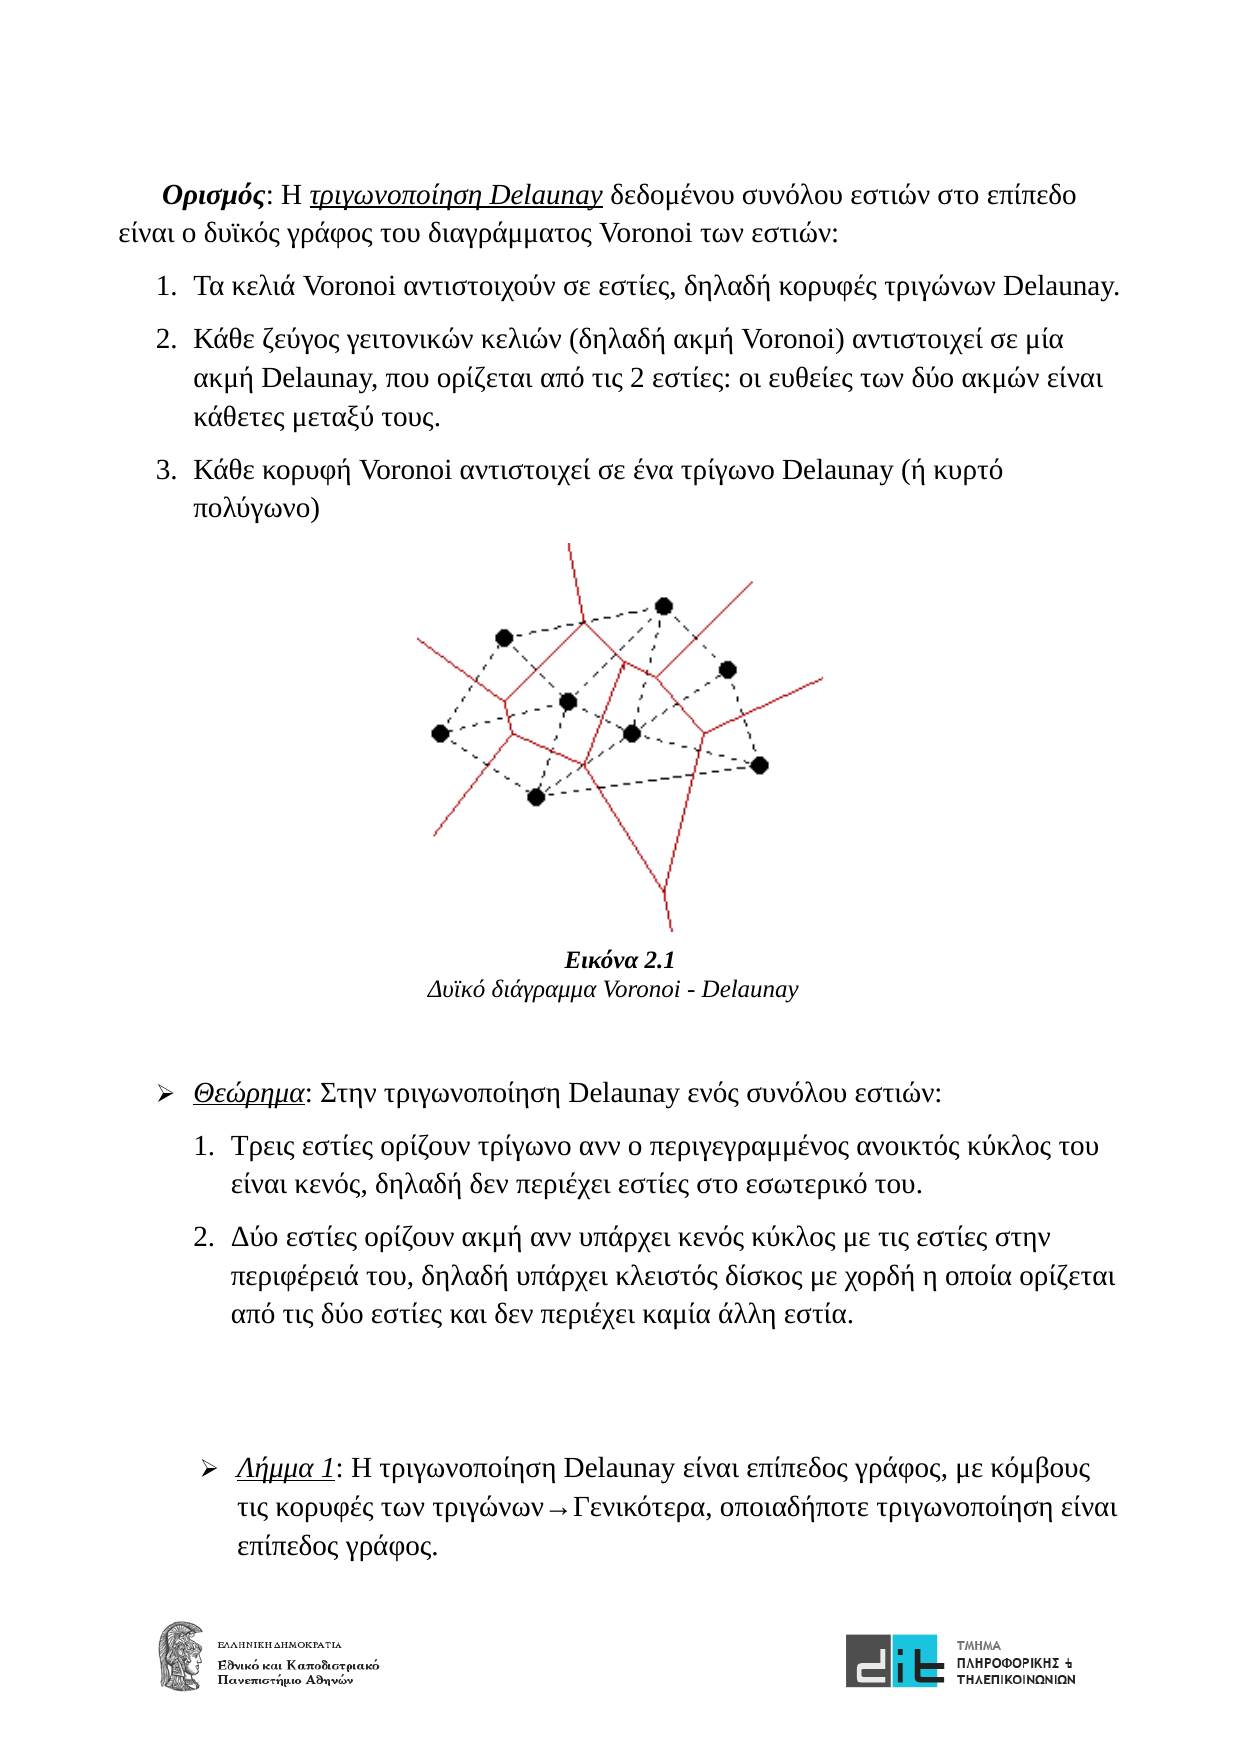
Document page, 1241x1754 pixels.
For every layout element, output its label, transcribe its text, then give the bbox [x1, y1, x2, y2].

list Τα κελιά Voronoi αντιστοιχούν σε εστίες, δηλαδή κορυφές τριγώνων Delaunay. [156, 268, 1122, 302]
list Κάθε κορυφή Voronoi αντιστοιχεί σε ένα τρίγωνο Delaunay (ή κυρτό πολύγωνο) [156, 452, 1122, 524]
list Λήμμα 1: Η τριγωνοποίηση Delaunay είναι επίπεδος γράφος, με κόμβους τις κορυφές των τριγώνων→Γενικότερα, οποιαδήποτε τριγωνοποίηση είναι επίπεδος γράφος. [199, 1451, 1122, 1561]
list Θεώρημα: Στην τριγωνοποίηση Delaunay ενός συνόλου εστιών: [156, 1075, 1122, 1108]
picture [417, 543, 824, 932]
list Δύο εστίες ορίζουν ακμή ανν υπάρχει κενός κύκλος με τις εστίες στην περιφέρειά του, δηλαδή υπάρχει κλειστός δίσκος με χορδή η οποία ορίζεται από τις δύο εστίες και δεν περιέχει καμία άλλη εστία. [193, 1219, 1122, 1330]
text Ορισμός: Η τριγωνοποίηση Delaunay δεδομένου συνόλου εστιών στο επίπεδο είναι ο δυϊκός γράφος του διαγράμματος Voronoi των εστιών: [118, 177, 1122, 249]
picture [118, 1607, 1123, 1708]
list Τρεις εστίες ορίζουν τρίγωνο ανν ο περιγεγραμμένος ανοικτός κύκλος του είναι κενός, δηλαδή δεν περιέχει εστίες στο εσωτερικό του. [193, 1128, 1122, 1200]
list Κάθε ζεύγος γειτονικών κελιών (δηλαδή ακμή Voronoi) αντιστοιχεί σε μία ακμή Delaunay, που ορίζεται από τις 2 εστίες: οι ευθείες των δύο ακμών είναι κάθετες μεταξύ τους. [156, 322, 1122, 432]
